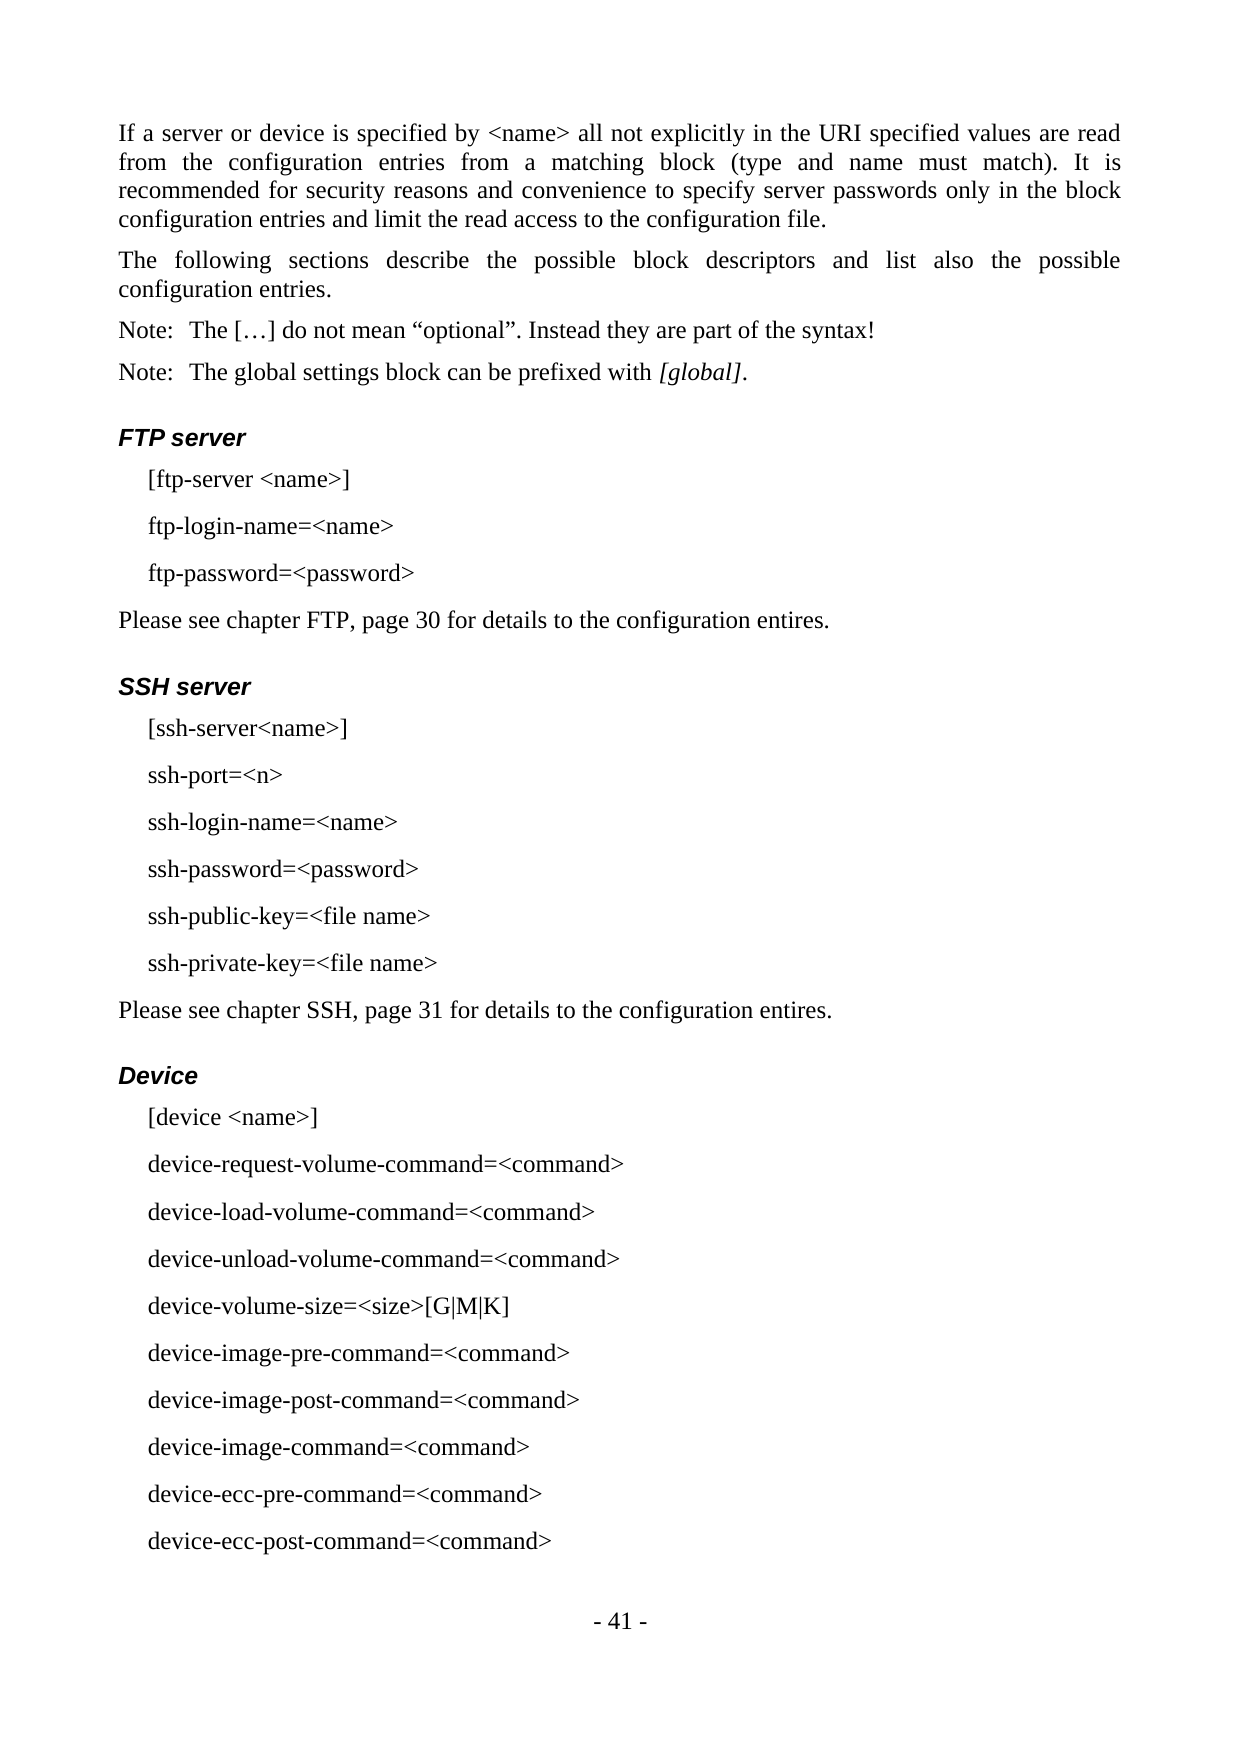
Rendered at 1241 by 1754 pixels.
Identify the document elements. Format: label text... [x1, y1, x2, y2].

text device-ecc-post-command=<command> [148, 1526, 1122, 1555]
text Note: The global settings block can be prefixed with [global]. [118, 357, 1122, 386]
text device-image-pre-command=<command> [148, 1338, 1122, 1367]
text device-volume-size=<size>[G|M|K] [148, 1291, 1122, 1319]
text ssh-public-key=<file name> [148, 901, 1122, 930]
text ssh-password=<password> [148, 854, 1122, 883]
text device-image-post-command=<command> [148, 1385, 1122, 1414]
text device-load-volume-command=<command> [148, 1197, 1122, 1225]
text device-image-command=<command> [148, 1432, 1122, 1461]
text The following sections describe the possible block descriptors and list also the possible configuration entries. [118, 246, 1122, 303]
text ftp-password=<password> [148, 558, 1122, 587]
text [ftp-server <name>] [148, 464, 1122, 493]
text ssh-private-key=<file name> [148, 948, 1122, 977]
text ftp-login-name=<name> [148, 511, 1122, 540]
text Note: The […] do not mean “optional”. Instead they are part of the syntax! [118, 316, 1122, 344]
subtitle Device [118, 1061, 1122, 1090]
text device-request-volume-command=<command> [148, 1149, 1122, 1178]
text ssh-port=<n> [148, 760, 1122, 788]
text Please see chapter SSH, page 31 for details to the configuration entires. [118, 995, 1122, 1024]
text ssh-login-name=<name> [148, 807, 1122, 836]
text [ssh-server<name>] [148, 713, 1122, 741]
subtitle FTP server [118, 423, 1122, 452]
text If a server or device is specified by <name> all not explicitly in the URI specified values are read from the configuration entries from a matching block (type and name must match). It is recommended for security reasons and convenience to specify server passwords only in the block configuration entries and limit the read access to the configuration file. [118, 118, 1122, 233]
subtitle SSH server [118, 672, 1122, 700]
text Please see chapter FTP, page 30 for details to the configuration entires. [118, 605, 1122, 634]
text device-unload-volume-command=<command> [148, 1244, 1122, 1272]
text [device <name>] [148, 1102, 1122, 1131]
text device-ecc-pre-command=<command> [148, 1479, 1122, 1508]
